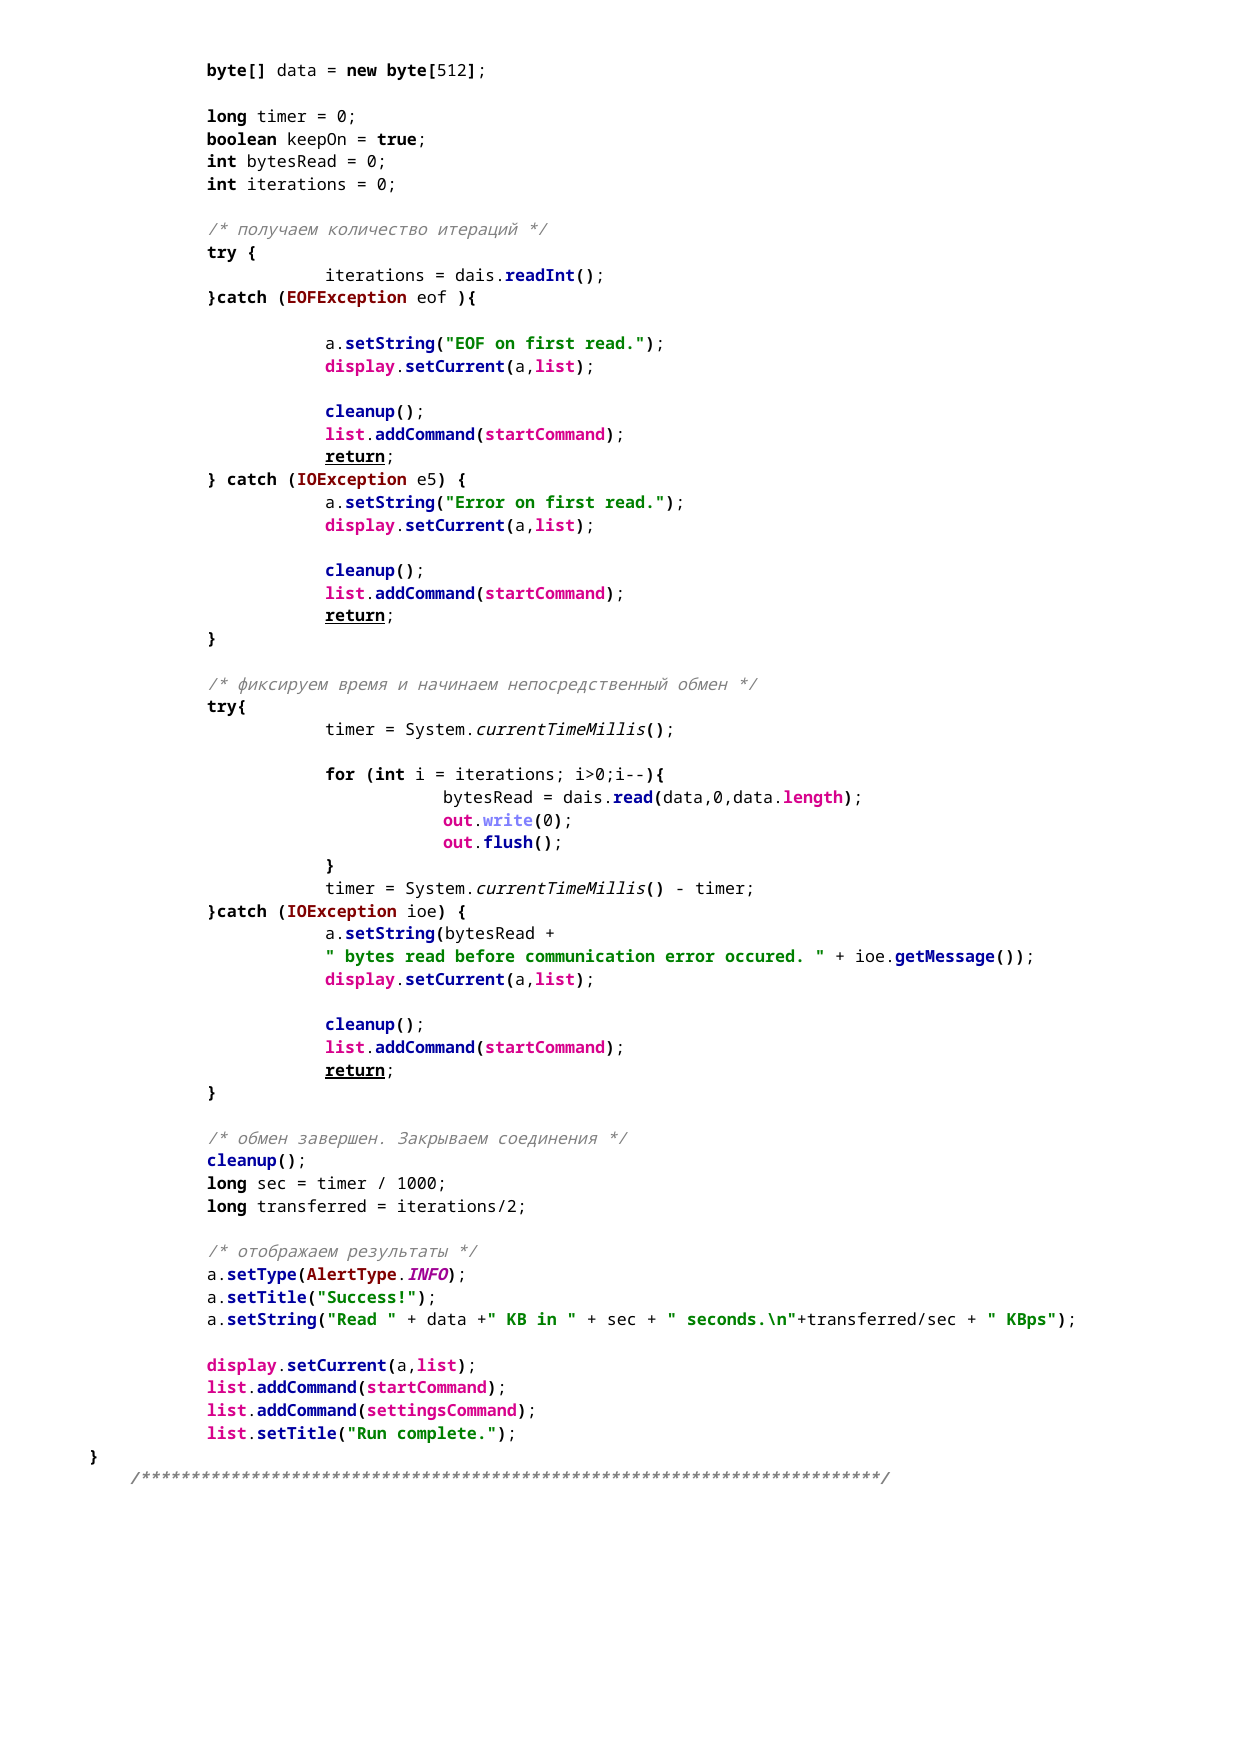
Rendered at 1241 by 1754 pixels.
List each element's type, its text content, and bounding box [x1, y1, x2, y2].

text } [0, 1444, 1181, 1467]
text cleanup(); [0, 1013, 1181, 1036]
text boolean keepOn = true; [0, 127, 1181, 150]
text return; [0, 445, 1181, 468]
text for (int i = iterations; i>0;i--){ [0, 763, 1181, 786]
text /**************************************************************************/ [0, 1467, 1181, 1490]
text }catch (IOException ioe) { [0, 899, 1181, 922]
text /* получаем количество итераций */ [0, 218, 1181, 241]
text " bytes read before communication error occured. " + ioe.getMessage()); [325, 945, 1181, 967]
text long transferred = iterations/2; [0, 1194, 1181, 1217]
text a.setString("EOF on first read."); [0, 332, 1181, 354]
text out.write(0); [0, 808, 1181, 831]
text display.setCurrent(a,list); [0, 513, 1181, 536]
text try{ [0, 695, 1181, 718]
text int bytesRead = 0; [0, 150, 1181, 173]
text list.addCommand(startCommand); [0, 581, 1181, 604]
text a.setString(bytesRead + [0, 922, 1181, 945]
text timer = System.currentTimeMillis() - timer; [0, 877, 1181, 899]
text a.setTitle("Success!"); [0, 1285, 1181, 1308]
text out.flush(); [0, 831, 1181, 854]
text /* обмен завершен. Закрываем соединения */ [0, 1126, 1181, 1149]
text list.addCommand(settingsCommand); [0, 1399, 1181, 1422]
text timer = System.currentTimeMillis(); [0, 718, 1181, 740]
text long sec = timer / 1000; [0, 1172, 1181, 1194]
text bytesRead = dais.read(data,0,data.length); [0, 786, 1181, 808]
text /* отображаем результаты */ [0, 1240, 1181, 1263]
text list.addCommand(startCommand); [0, 1036, 1181, 1058]
text iterations = dais.readInt(); [0, 263, 1181, 286]
text } catch (IOException e5) { [0, 468, 1181, 491]
text return; [0, 604, 1181, 627]
text } [0, 1081, 1181, 1104]
text int iterations = 0; [0, 173, 1181, 195]
text list.setTitle("Run complete."); [0, 1422, 1181, 1444]
text cleanup(); [0, 400, 1181, 422]
text list.addCommand(startCommand); [0, 422, 1181, 445]
text } [0, 627, 1181, 649]
text display.setCurrent(a,list); [0, 1353, 1181, 1376]
text cleanup(); [0, 1149, 1181, 1172]
text a.setString("Error on first read."); [0, 491, 1181, 513]
text long timer = 0; [0, 104, 1181, 127]
text cleanup(); [0, 559, 1181, 581]
text a.setString("Read " + data +" KB in " + sec + " seconds.\n"+transferred/sec + " KBps"); [0, 1308, 1181, 1331]
text return; [0, 1058, 1181, 1081]
text a.setType(AlertType.INFO); [0, 1263, 1181, 1285]
text try { [0, 241, 1181, 263]
text display.setCurrent(a,list); [0, 354, 1181, 377]
text }catch (EOFException eof ){ [0, 286, 1181, 309]
text /* фиксируем время и начинаем непосредственный обмен */ [0, 672, 1181, 695]
text } [0, 854, 1181, 877]
text list.addCommand(startCommand); [0, 1376, 1181, 1399]
text display.setCurrent(a,list); [0, 967, 1181, 990]
text byte[] data = new byte[512]; [0, 59, 1181, 82]
